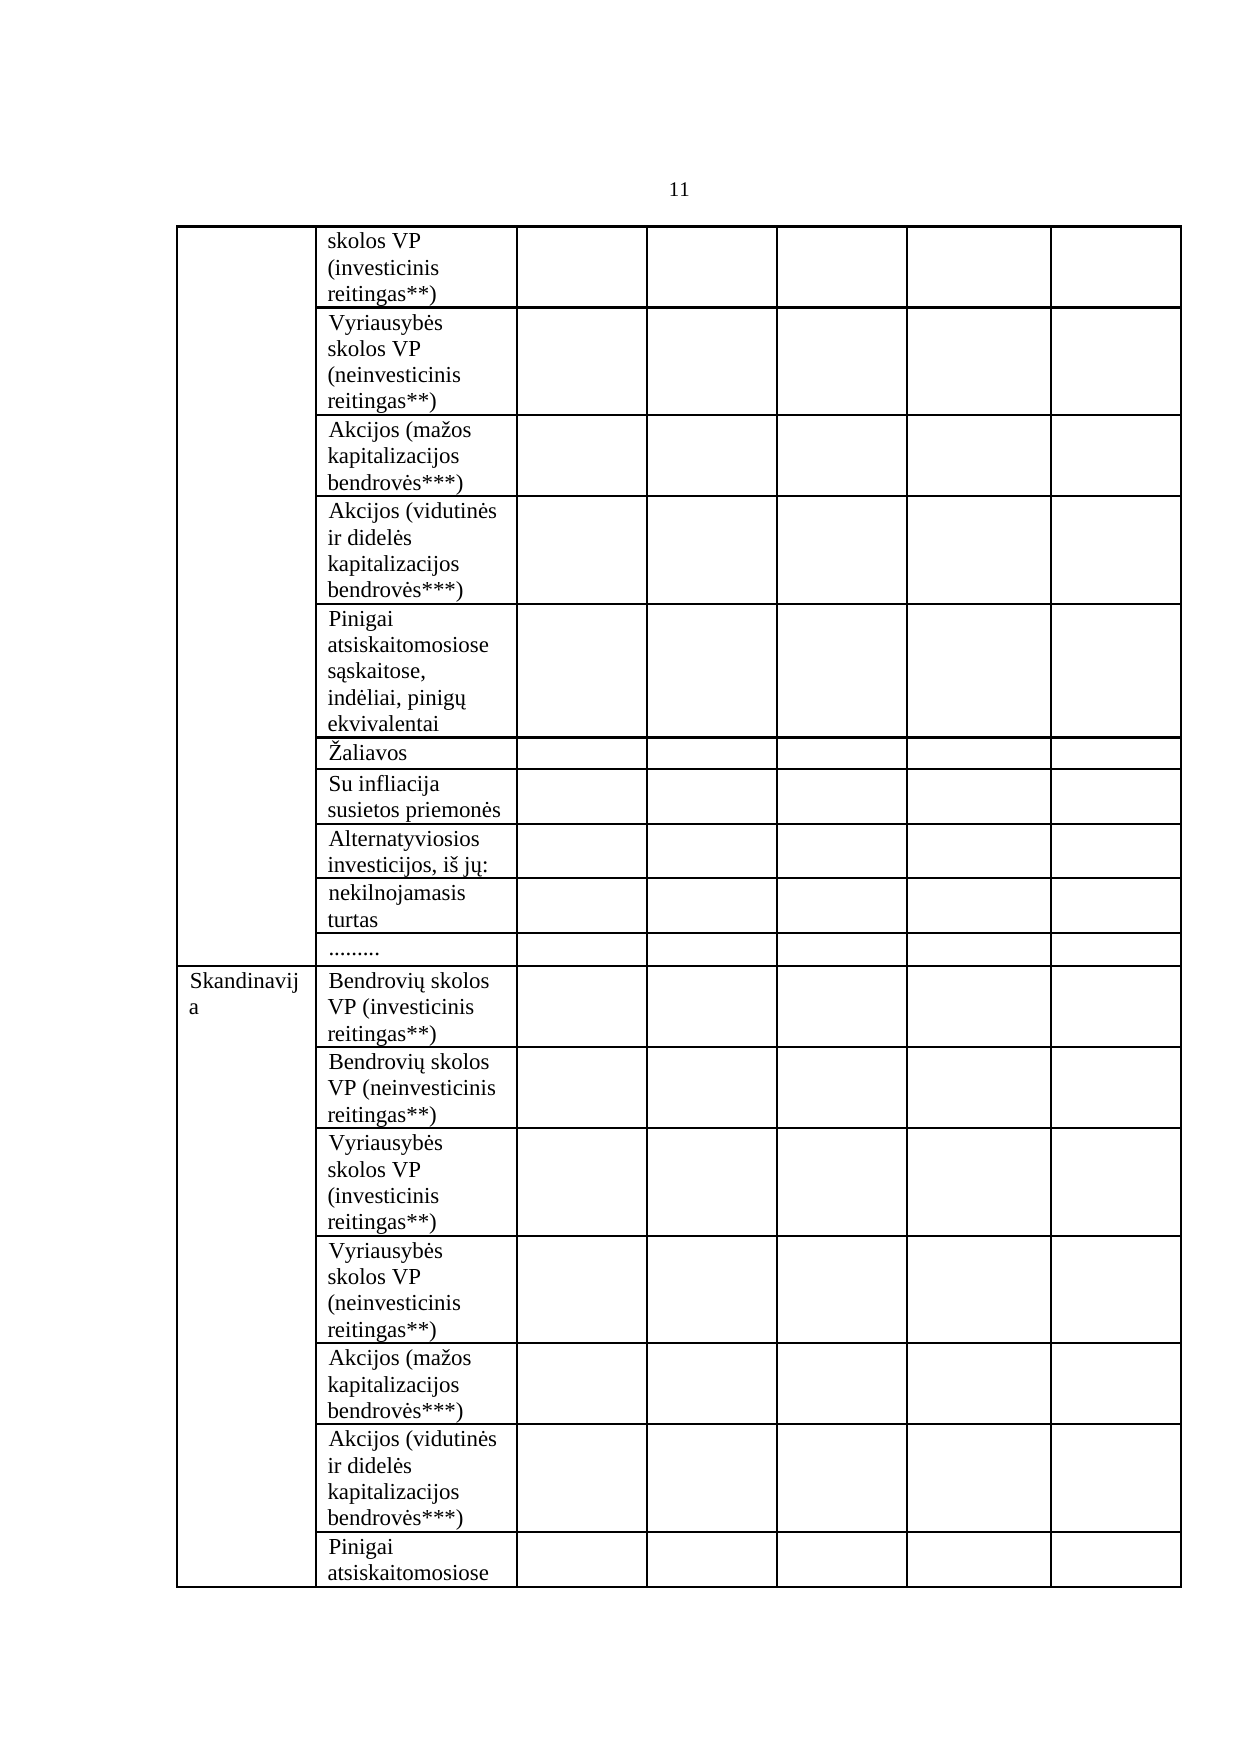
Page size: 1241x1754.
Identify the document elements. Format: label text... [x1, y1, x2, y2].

table_cell [778, 739, 906, 768]
table_cell [778, 497, 906, 603]
table_cell Su infliacija susietos priemonės [317, 770, 516, 822]
table_cell [908, 1425, 1050, 1531]
table_cell [778, 605, 906, 736]
table_cell [1052, 1048, 1180, 1127]
table_cell [648, 309, 776, 414]
table_cell [518, 934, 646, 965]
table_cell [648, 1237, 776, 1342]
table_cell [778, 770, 906, 822]
table_cell [908, 1344, 1050, 1423]
table_cell [648, 934, 776, 965]
table_cell [518, 1344, 646, 1423]
table_cell [778, 1425, 906, 1531]
table_cell [908, 1129, 1050, 1235]
table_cell [1052, 879, 1180, 932]
table_cell [648, 770, 776, 822]
table_cell [648, 1344, 776, 1423]
table_cell [648, 416, 776, 495]
table_cell [518, 770, 646, 822]
table_cell nekilnojamasis turtas [317, 879, 516, 932]
table_cell [518, 309, 646, 414]
table_cell [908, 934, 1050, 965]
table_cell Vyriausybės skolos VP (investicinis reitingas**) [317, 1129, 516, 1235]
table_cell [908, 416, 1050, 495]
table_cell [518, 879, 646, 932]
table_cell [908, 1533, 1050, 1586]
table_cell [778, 967, 906, 1046]
table_cell [778, 228, 906, 306]
table_cell [908, 1237, 1050, 1342]
table_cell Žaliavos [317, 739, 516, 768]
table_cell [908, 967, 1050, 1046]
table_cell [908, 770, 1050, 822]
table_cell [518, 1237, 646, 1342]
table_cell [1052, 309, 1180, 414]
table_cell [1052, 228, 1180, 306]
table_cell Akcijos (vidutinės ir didelės kapitalizacijos bendrovės***) [317, 1425, 516, 1531]
table_cell [518, 739, 646, 768]
table_cell skolos VP (investicinis reitingas**) [317, 228, 516, 306]
table_cell Alternatyviosios investicijos, iš jų: [317, 825, 516, 877]
table_cell Akcijos (vidutinės ir didelės kapitalizacijos bendrovės***) [317, 497, 516, 603]
table_cell [518, 1533, 646, 1586]
table_cell [1052, 825, 1180, 877]
table_cell [778, 1344, 906, 1423]
table_cell [1052, 416, 1180, 495]
table_cell Vyriausybės skolos VP (neinvesticinis reitingas**) [317, 309, 516, 414]
table_cell [908, 228, 1050, 306]
table_cell Akcijos (mažos kapitalizacijos bendrovės***) [317, 1344, 516, 1423]
table_cell [648, 825, 776, 877]
table_cell [778, 1048, 906, 1127]
table_cell [778, 879, 906, 932]
table_cell [518, 1425, 646, 1531]
table_cell [1052, 497, 1180, 603]
table_cell [648, 1533, 776, 1586]
table_cell [908, 605, 1050, 736]
table_cell [1052, 1237, 1180, 1342]
table_cell [178, 228, 315, 965]
table_cell [518, 1129, 646, 1235]
table_cell ......... [317, 934, 516, 965]
table_cell [1052, 770, 1180, 822]
table_cell Skandinavija [178, 967, 315, 1586]
table_cell [518, 1048, 646, 1127]
table_cell [648, 1425, 776, 1531]
table_cell [778, 825, 906, 877]
table_cell Bendrovių skolos VP (neinvesticinis reitingas**) [317, 1048, 516, 1127]
table_cell [648, 967, 776, 1046]
table_cell [908, 497, 1050, 603]
table_cell [648, 497, 776, 603]
table_cell [648, 1048, 776, 1127]
table_cell Akcijos (mažos kapitalizacijos bendrovės***) [317, 416, 516, 495]
table_cell [778, 309, 906, 414]
table_cell [648, 228, 776, 306]
table_cell [1052, 934, 1180, 965]
table_cell [778, 1129, 906, 1235]
table_cell [1052, 1129, 1180, 1235]
table_cell Bendrovių skolos VP (investicinis reitingas**) [317, 967, 516, 1046]
table_cell [648, 1129, 776, 1235]
table_cell [648, 739, 776, 768]
table_cell [518, 967, 646, 1046]
table_cell [778, 1237, 906, 1342]
table_cell [778, 934, 906, 965]
table_cell [1052, 1344, 1180, 1423]
table_cell [1052, 605, 1180, 736]
table_cell [518, 416, 646, 495]
table_cell [518, 228, 646, 306]
table_cell [1052, 967, 1180, 1046]
table_cell [778, 416, 906, 495]
table_cell [908, 739, 1050, 768]
table_cell [518, 825, 646, 877]
table_cell [648, 879, 776, 932]
table_cell [908, 879, 1050, 932]
table_cell [648, 605, 776, 736]
table_cell [908, 309, 1050, 414]
table_cell Vyriausybės skolos VP (neinvesticinis reitingas**) [317, 1237, 516, 1342]
table_cell [518, 497, 646, 603]
table_cell [1052, 739, 1180, 768]
table_cell [1052, 1533, 1180, 1586]
table_cell [1052, 1425, 1180, 1531]
table_cell [778, 1533, 906, 1586]
table_cell Pinigai atsiskaitomosiose sąskaitose, indėliai, pinigų ekvivalentai [317, 605, 516, 736]
table_cell [908, 825, 1050, 877]
table_cell [518, 605, 646, 736]
table_cell Pinigai atsiskaitomosiose [317, 1533, 516, 1586]
table_cell [908, 1048, 1050, 1127]
